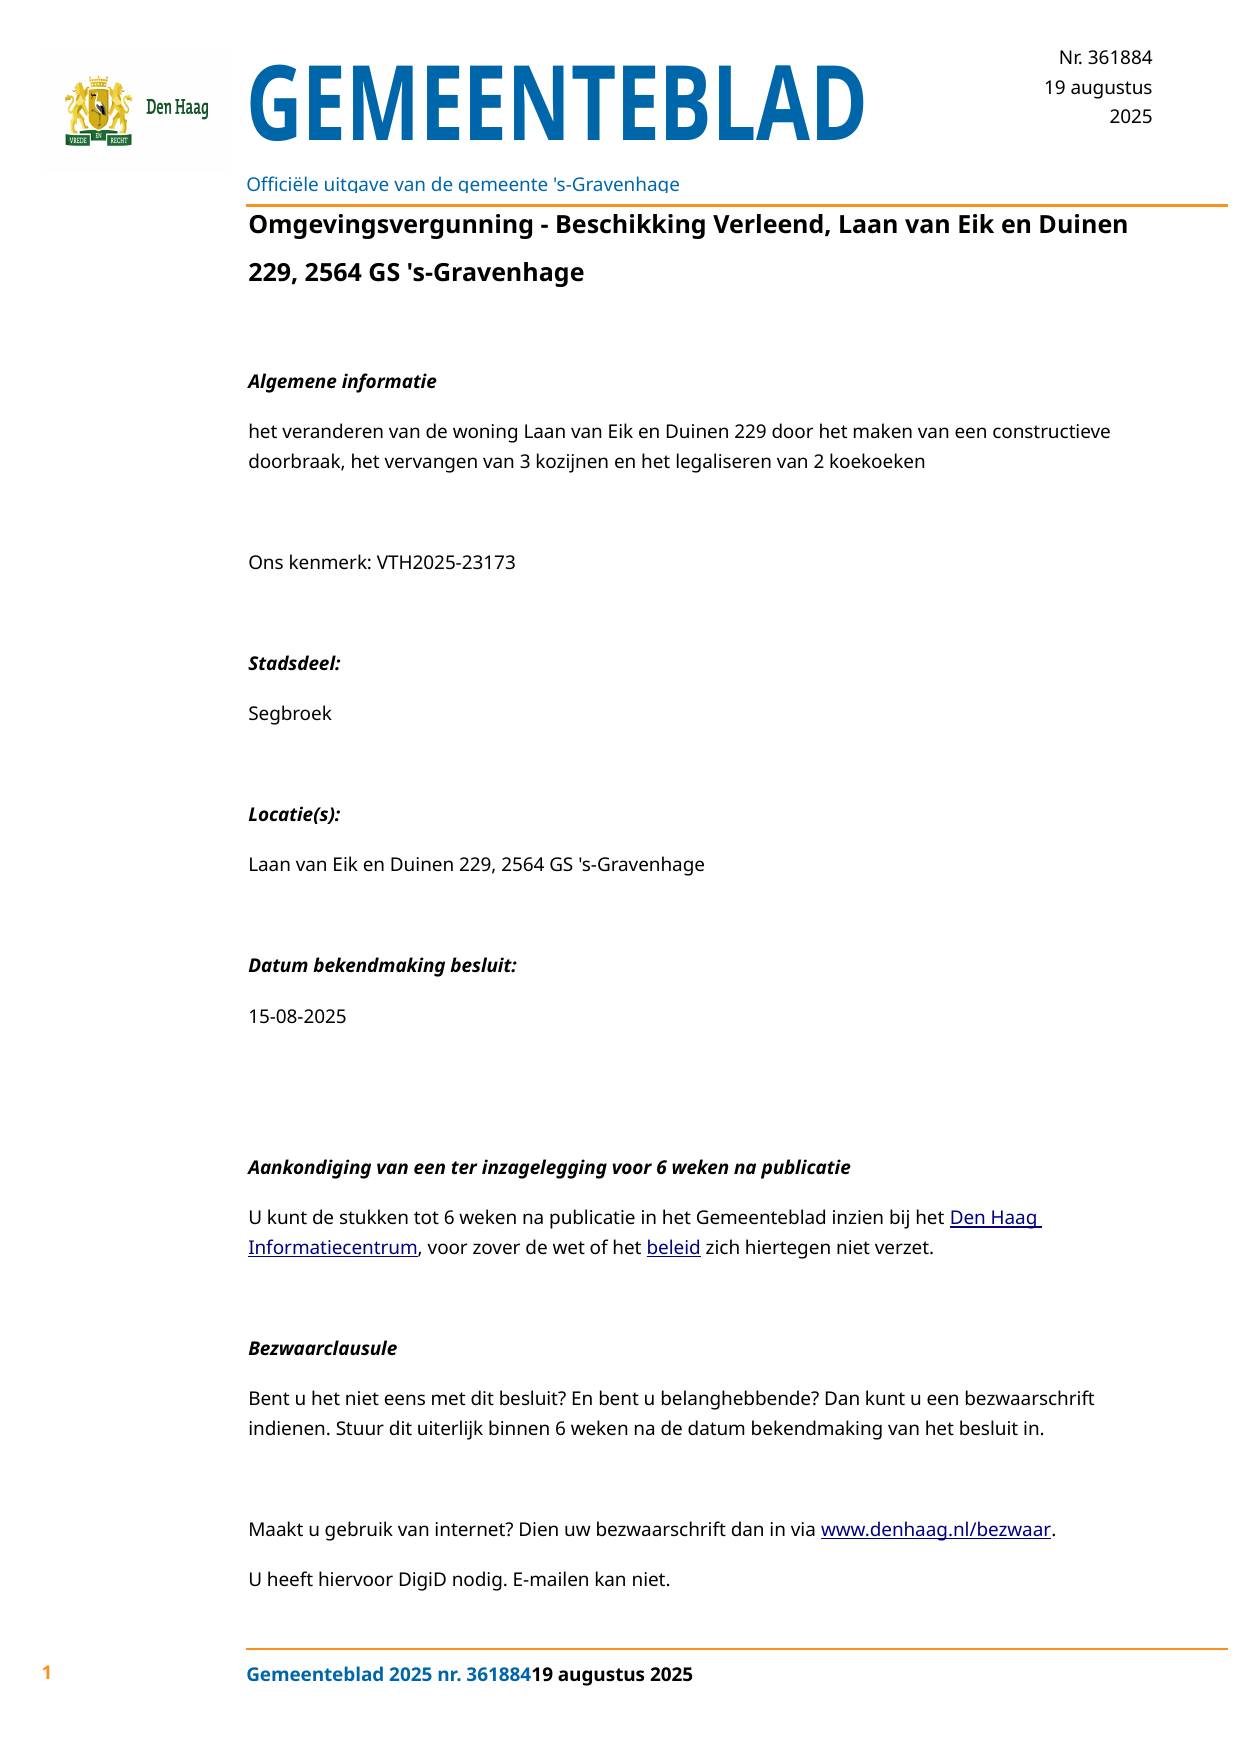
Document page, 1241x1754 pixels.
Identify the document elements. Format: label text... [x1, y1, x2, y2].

text Laan van Eik en Duinen 229, 2564 GS 's-Gravenhage [248, 852, 1152, 877]
text Segbroek [248, 700, 1152, 726]
text Bent u het niet eens met dit besluit? En bent u belanghebbende? Dan kunt u een bezwaarschrift indienen. Stuur dit uiterlijk binnen 6 weken na de datum bekendmaking van het besluit in. [248, 1385, 1152, 1441]
text Locatie(s): [248, 801, 1152, 827]
text 15-08-2025 [248, 1003, 1152, 1029]
picture [41, 47, 231, 172]
text U kunt de stukken tot 6 weken na publicatie in het Gemeenteblad inzien bij het Den Haag Informatiecentrum, voor zover de wet of het beleid zich hiertegen niet verzet. [248, 1204, 1152, 1260]
text U heeft hiervoor DigiD nodig. E-mailen kan niet. [248, 1566, 1152, 1592]
text Datum bekendmaking besluit: [248, 952, 1152, 978]
text Maakt u gebruik van internet? Dien uw bezwaarschrift dan in via www.denhaag.nl/bezwaar. [248, 1516, 1152, 1542]
text Bezwaarclausule [248, 1335, 1152, 1361]
text Aankondiging van een ter inzagelegging voor 6 weken na publicatie [248, 1154, 1152, 1180]
text Algemene informatie [248, 368, 1152, 394]
text Omgevingsvergunning - Beschikking Verleend, Laan van Eik en Duinen 229, 2564 GS 's-Gravenhage [248, 207, 1152, 288]
text Ons kenmerk: VTH2025-23173 [248, 549, 1152, 575]
text het veranderen van de woning Laan van Eik en Duinen 229 door het maken van een constructieve doorbraak, het vervangen van 3 kozijnen en het legaliseren van 2 koekoeken [248, 419, 1152, 474]
text Stadsdeel: [248, 650, 1152, 676]
